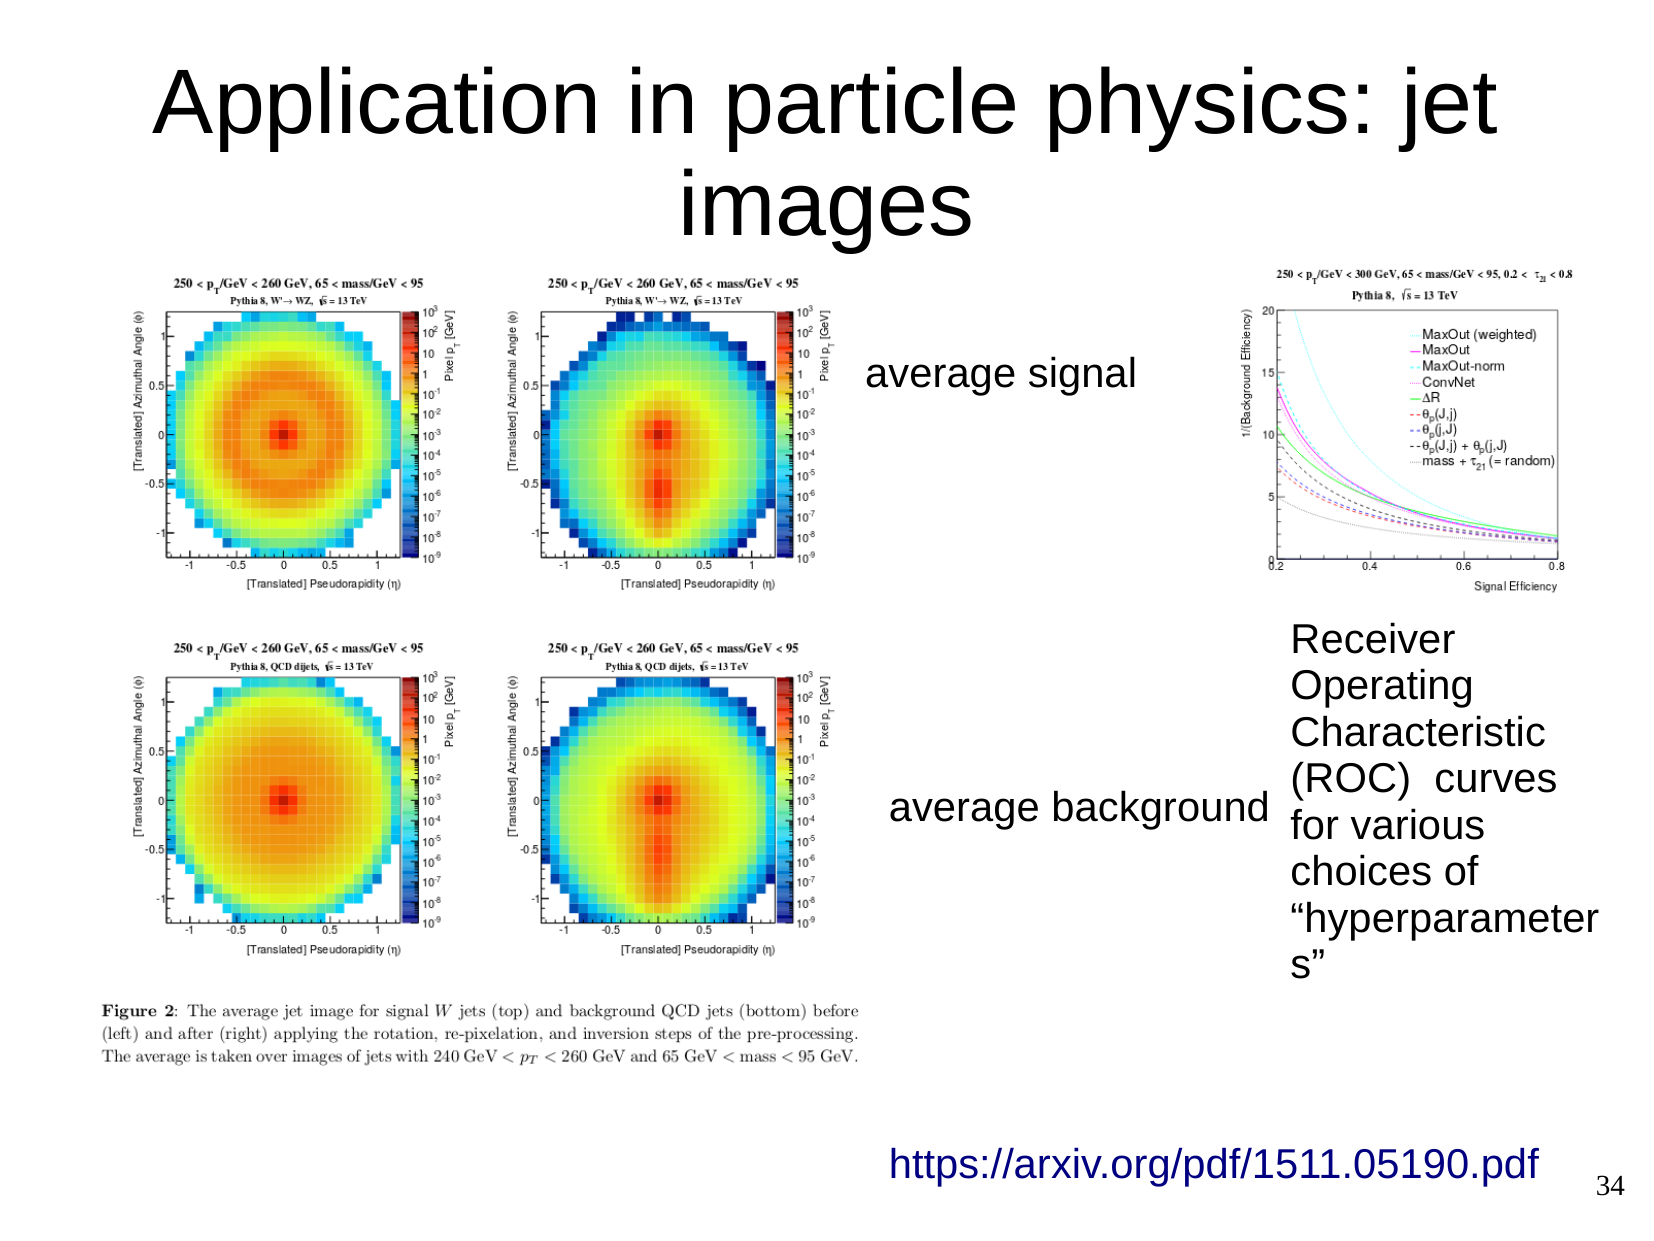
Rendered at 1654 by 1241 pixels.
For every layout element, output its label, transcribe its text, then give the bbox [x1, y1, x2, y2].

text_box average signal [850, 342, 1192, 404]
text_box https://arxiv.org/pdf/1511.05190.pdf [874, 1133, 1619, 1220]
picture [84, 263, 887, 1075]
picture [1192, 220, 1618, 626]
text_box Receiver Operating Characteristic (ROC) curves for various choices of “hyperparameters” [1275, 608, 1630, 995]
title Application in particle physics: jet images [82, 49, 1571, 257]
text_box average background [874, 776, 1275, 838]
